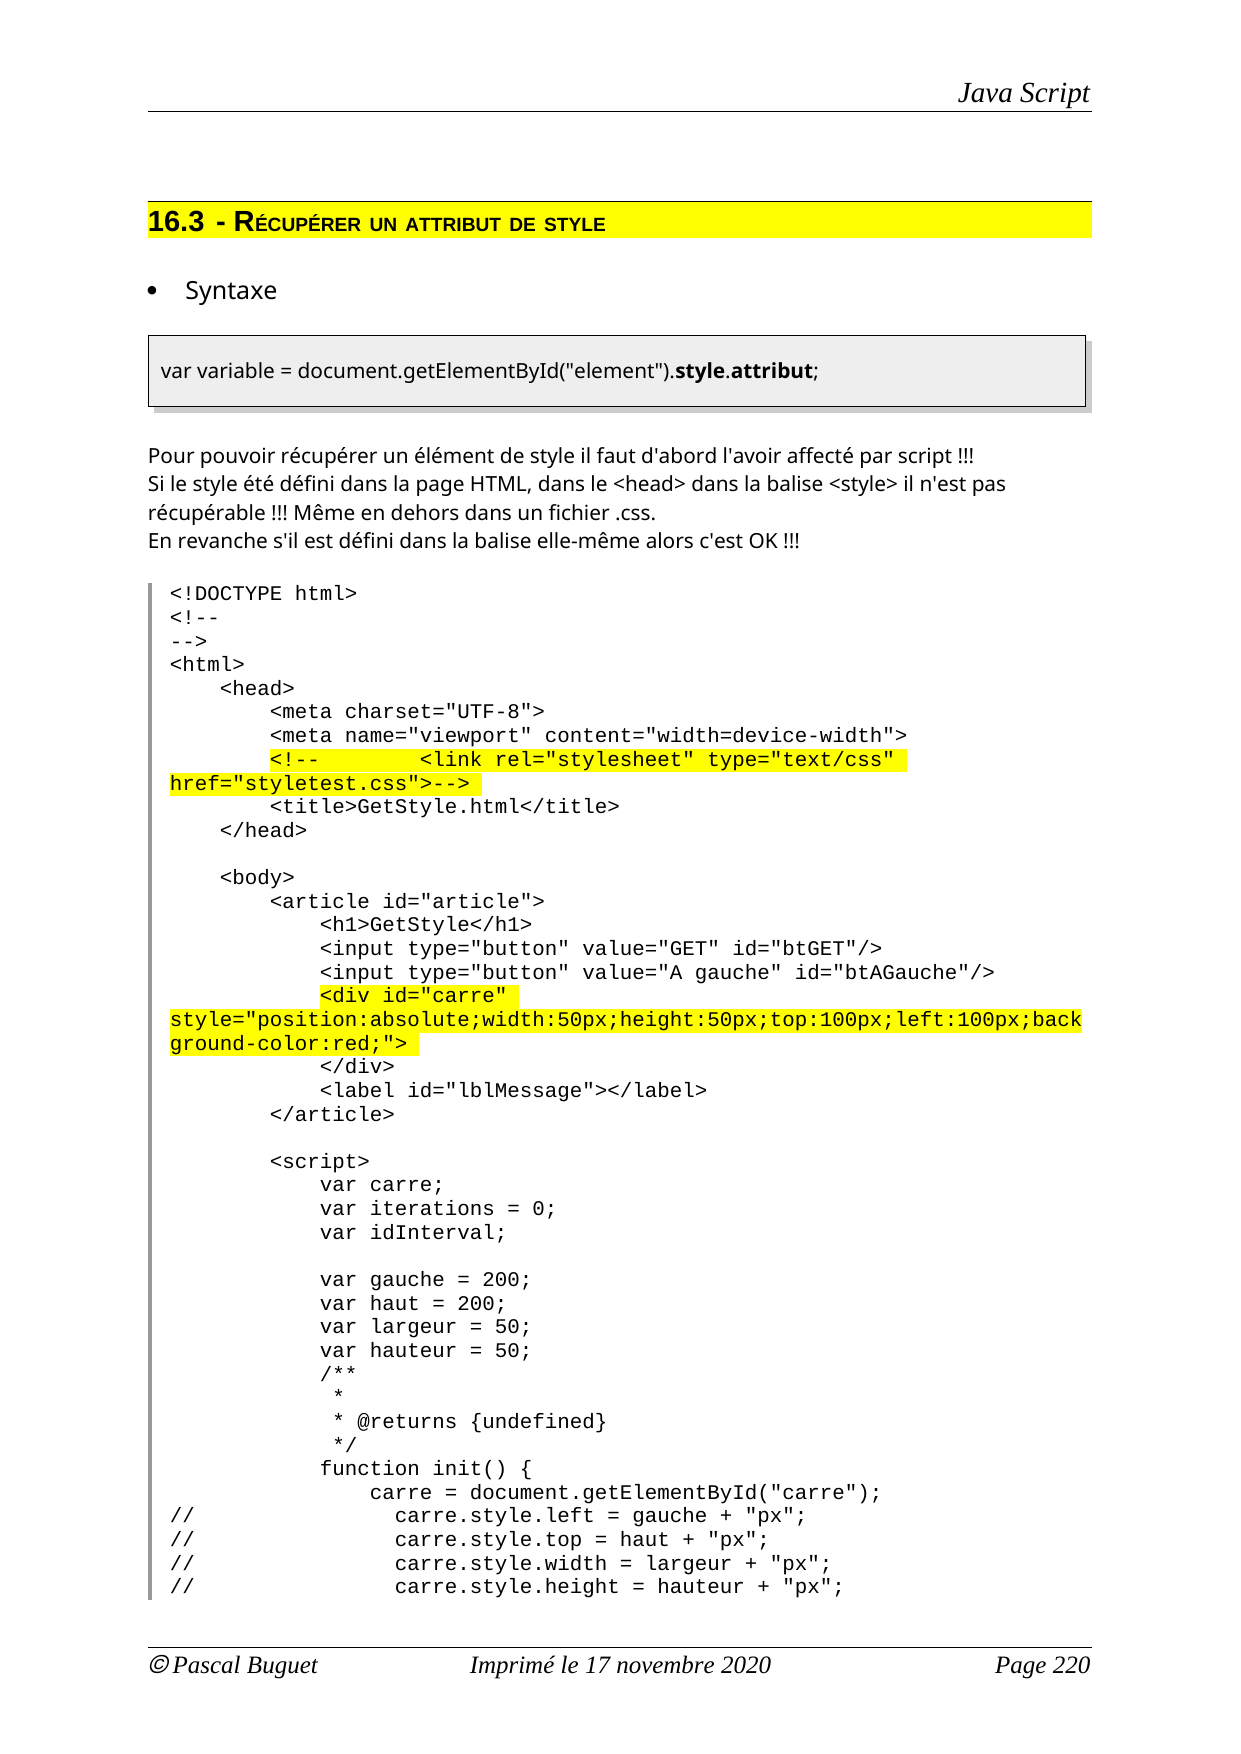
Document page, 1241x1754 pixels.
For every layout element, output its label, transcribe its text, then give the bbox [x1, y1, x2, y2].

text var carre; [152, 1174, 1092, 1198]
text </head> [152, 820, 1092, 843]
text var variable = document.getElementById("element").style.attribut; [149, 336, 1085, 406]
text <html> [152, 654, 1092, 678]
text var haut = 200; [152, 1293, 1092, 1316]
text function init() { [152, 1458, 1092, 1482]
text // carre.style.left = gauche + "px"; [152, 1506, 1092, 1529]
text */ [152, 1434, 1092, 1458]
text Si le style été défini dans la page HTML, dans le <head> dans la balise <style> il n'est pas récupérable !!! Même en dehors dans un fichier .css. [148, 469, 1092, 526]
text </div> [152, 1056, 1092, 1080]
text // carre.style.top = haut + "px"; [152, 1529, 1092, 1553]
text <input type="button" value="A gauche" id="btAGauche"/> [152, 962, 1092, 985]
text <div id="carre" style="position:absolute;width:50px;height:50px;top:100px;left:100px;background-color:red;"> [152, 985, 1092, 1056]
text <h1>GetStyle</h1> [152, 914, 1092, 938]
text * [152, 1387, 1092, 1411]
text <script> [152, 1151, 1092, 1174]
text var hauteur = 50; [152, 1340, 1092, 1364]
text <meta charset="UTF-8"> [152, 702, 1092, 725]
text --> [152, 631, 1092, 654]
text <!-- <link rel="stylesheet" type="text/css" href="styletest.css">--> [152, 749, 1092, 796]
subtitle - Récupérer un attribut de style [148, 202, 1092, 238]
text // carre.style.width = largeur + "px"; [152, 1553, 1092, 1576]
text var idInterval; [152, 1222, 1092, 1245]
text <!-- [152, 607, 1092, 631]
text var iterations = 0; [152, 1198, 1092, 1222]
text var gauche = 200; [152, 1269, 1092, 1293]
text En revanche s'il est défini dans la balise elle-même alors c'est OK !!! [148, 526, 1092, 555]
text carre = document.getElementById("carre"); [152, 1482, 1092, 1506]
text <label id="lblMessage"></label> [152, 1080, 1092, 1103]
text // carre.style.height = hauteur + "px"; [152, 1576, 1092, 1600]
text <body> [152, 867, 1092, 891]
text var largeur = 50; [152, 1316, 1092, 1340]
text <input type="button" value="GET" id="btGET"/> [152, 938, 1092, 962]
text <meta name="viewport" content="width=device-width"> [152, 725, 1092, 749]
text <title>GetStyle.html</title> [152, 796, 1092, 820]
text <article id="article"> [152, 891, 1092, 914]
text <head> [152, 678, 1092, 702]
text </article> [152, 1103, 1092, 1127]
text <!DOCTYPE html> [152, 583, 1092, 607]
list Syntaxe [148, 272, 1092, 307]
text /** [152, 1364, 1092, 1387]
text * @returns {undefined} [152, 1411, 1092, 1434]
text Pour pouvoir récupérer un élément de style il faut d'abord l'avoir affecté par script !!! [148, 441, 1092, 469]
